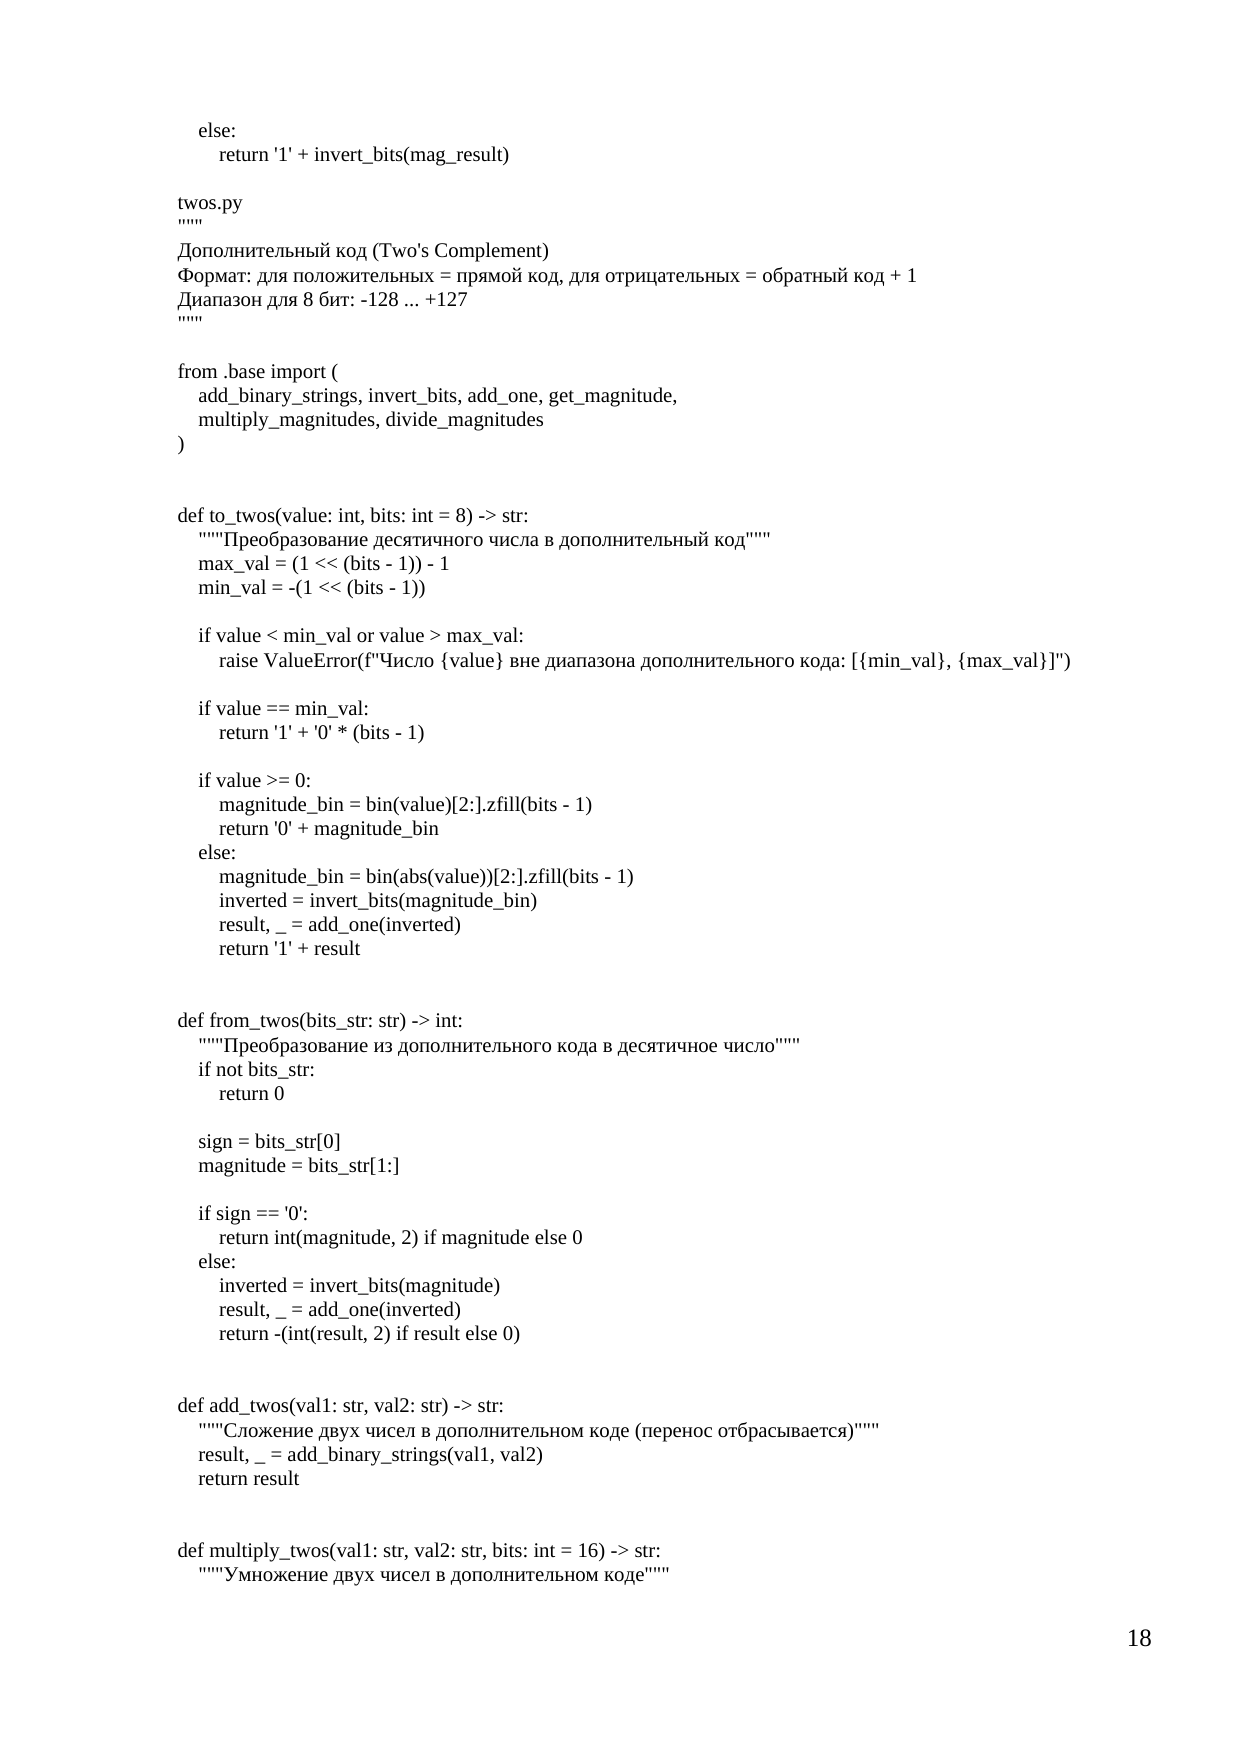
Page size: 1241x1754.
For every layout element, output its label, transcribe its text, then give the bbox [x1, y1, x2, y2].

text return '0' + magnitude_bin [177, 816, 1152, 840]
text return 0 [177, 1081, 1152, 1105]
text else: [177, 1249, 1152, 1273]
text ) [177, 431, 1152, 455]
text result, _ = add_one(inverted) [177, 1297, 1152, 1321]
text return '1' + '0' * (bits - 1) [177, 720, 1152, 744]
text def add_twos(val1: str, val2: str) -> str: [177, 1393, 1152, 1417]
text Диапазон для 8 бит: -128 ... +127 [177, 287, 1152, 311]
text """ [177, 214, 1152, 238]
text min_val = -(1 << (bits - 1)) [177, 575, 1152, 599]
text return result [177, 1466, 1152, 1490]
text from .base import ( [177, 359, 1152, 383]
text """Сложение двух чисел в дополнительном коде (перенос отбрасывается)""" [177, 1417, 1152, 1442]
text if value < min_val or value > max_val: [177, 623, 1152, 647]
text if sign == '0': [177, 1201, 1152, 1225]
text twos.py [177, 190, 1152, 214]
text return '1' + result [177, 936, 1152, 960]
text magnitude_bin = bin(value)[2:].zfill(bits - 1) [177, 792, 1152, 816]
text if not bits_str: [177, 1057, 1152, 1081]
text return int(magnitude, 2) if magnitude else 0 [177, 1225, 1152, 1249]
text inverted = invert_bits(magnitude) [177, 1273, 1152, 1297]
text def to_twos(value: int, bits: int = 8) -> str: [177, 503, 1152, 527]
text return '1' + invert_bits(mag_result) [177, 142, 1152, 166]
text raise ValueError(f"Число {value} вне диапазона дополнительного кода: [{min_val}, {max_val}]") [177, 647, 1152, 672]
text """ [177, 311, 1152, 335]
text return -(int(result, 2) if result else 0) [177, 1321, 1152, 1345]
text magnitude = bits_str[1:] [177, 1153, 1152, 1177]
text result, _ = add_binary_strings(val1, val2) [177, 1442, 1152, 1466]
text else: [177, 840, 1152, 864]
text multiply_magnitudes, divide_magnitudes [177, 407, 1152, 431]
text sign = bits_str[0] [177, 1129, 1152, 1153]
text add_binary_strings, invert_bits, add_one, get_magnitude, [177, 383, 1152, 407]
text """Умножение двух чисел в дополнительном коде""" [177, 1562, 1152, 1586]
text """Преобразование десятичного числа в дополнительный код""" [177, 527, 1152, 551]
text if value >= 0: [177, 768, 1152, 792]
text result, _ = add_one(inverted) [177, 912, 1152, 936]
text magnitude_bin = bin(abs(value))[2:].zfill(bits - 1) [177, 864, 1152, 888]
text max_val = (1 << (bits - 1)) - 1 [177, 551, 1152, 575]
text inverted = invert_bits(magnitude_bin) [177, 888, 1152, 912]
text Дополнительный код (Two's Complement) [177, 238, 1152, 262]
text if value == min_val: [177, 696, 1152, 720]
text """Преобразование из дополнительного кода в десятичное число""" [177, 1032, 1152, 1057]
text def multiply_twos(val1: str, val2: str, bits: int = 16) -> str: [177, 1538, 1152, 1562]
text def from_twos(bits_str: str) -> int: [177, 1008, 1152, 1032]
text else: [177, 118, 1152, 142]
text Формат: для положительных = прямой код, для отрицательных = обратный код + 1 [177, 262, 1152, 287]
